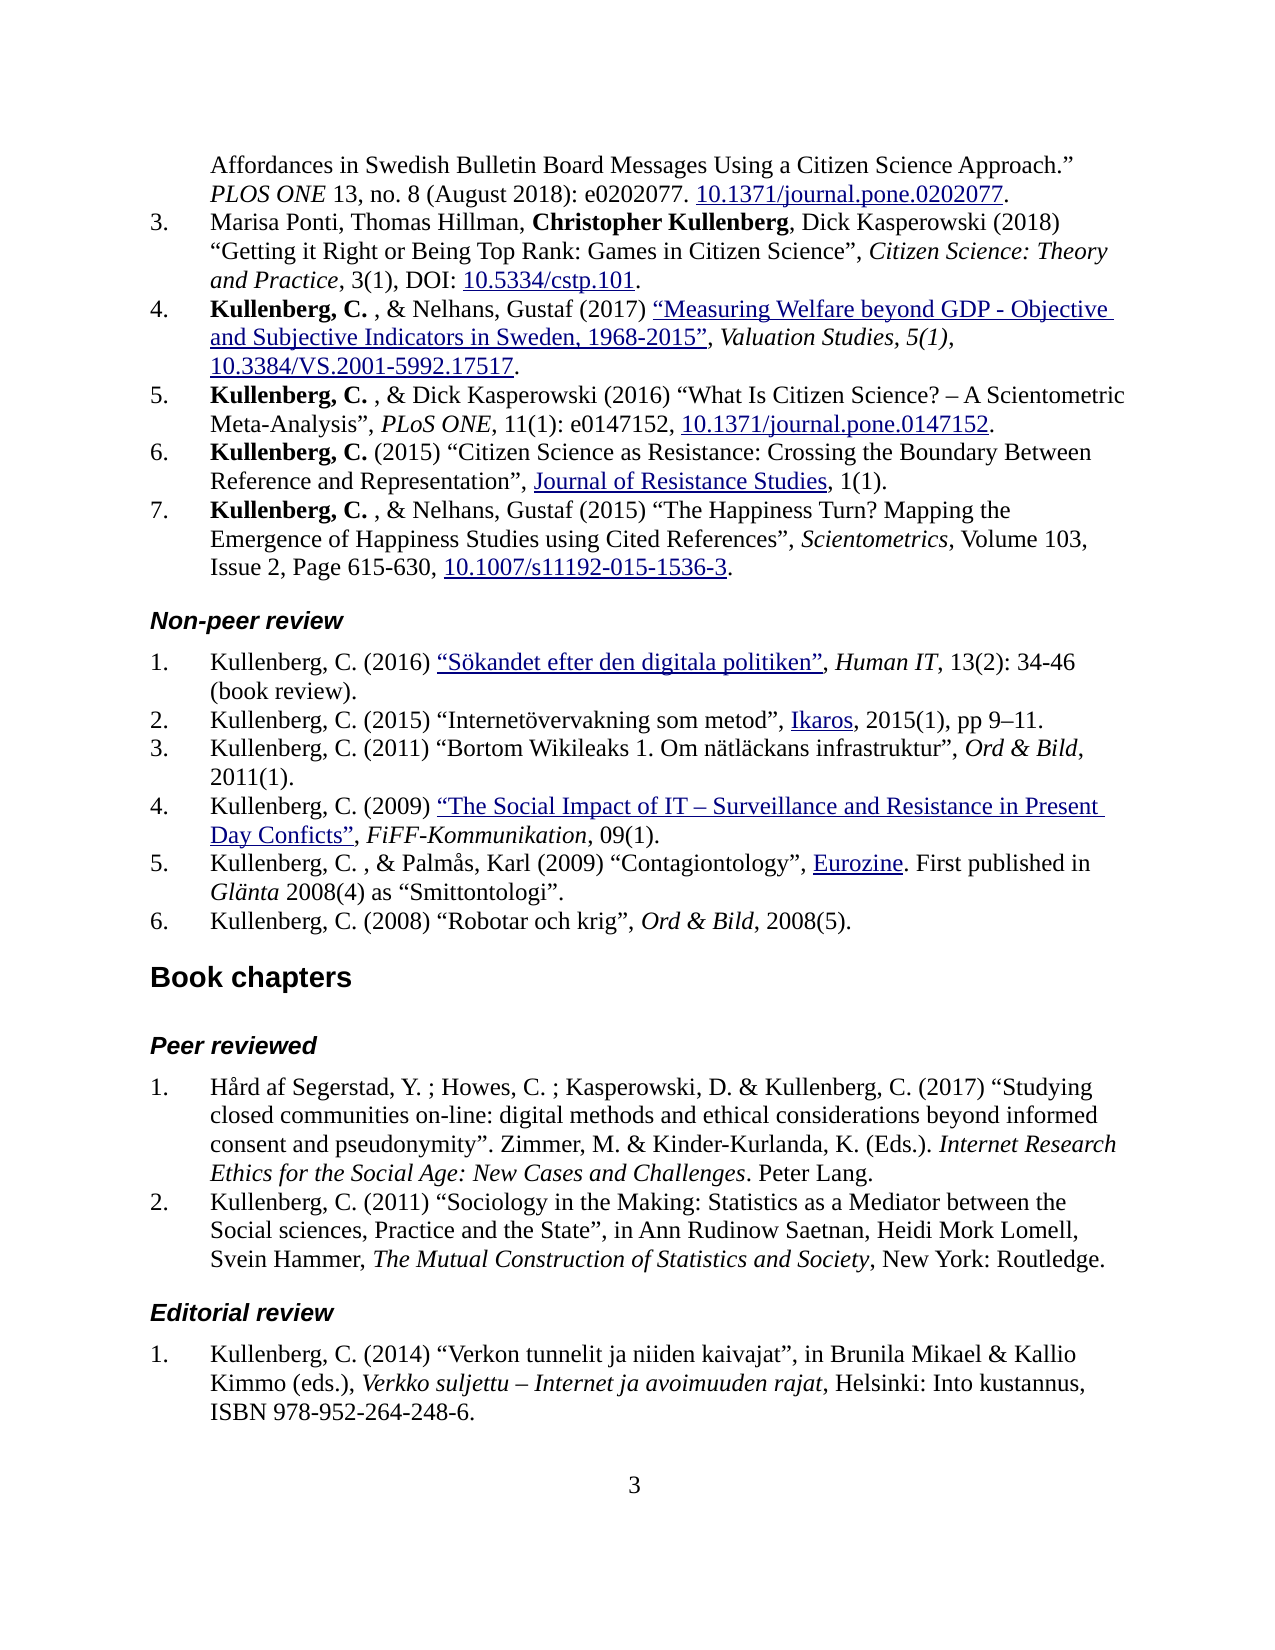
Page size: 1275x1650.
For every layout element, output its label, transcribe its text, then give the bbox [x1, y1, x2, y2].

subtitle Non-peer review [150, 606, 1125, 635]
list Kullenberg, C. (2011) “Bortom Wikileaks 1. Om nätläckans infrastruktur”, Ord & Bild, 2011(1). [150, 733, 1125, 791]
subtitle Editorial review [150, 1298, 1125, 1327]
list Kullenberg, C. , & Nelhans, Gustaf (2017) “Measuring Welfare beyond GDP - Objective and Subjective Indicators in Sweden, 1968-2015”, Valuation Studies, 5(1), 10.3384/VS.2001-5992.17517. [150, 294, 1125, 380]
list Kullenberg, C. (2015) “Internetövervakning som metod”, Ikaros, 2015(1), pp 9–11. [150, 705, 1125, 733]
list Affordances in Swedish Bulletin Board Messages Using a Citizen Science Approach.” PLOS ONE 13, no. 8 (August 2018): e0202077. 10.1371/journal.pone.0202077. [150, 150, 1125, 207]
subtitle Peer reviewed [150, 1031, 1125, 1059]
list Kullenberg, C. (2011) “Sociology in the Making: Statistics as a Mediator between the Social sciences, Practice and the State”, in Ann Rudinow Saetnan, Heidi Mork Lomell, Svein Hammer, The Mutual Construction of Statistics and Society, New York: Routledge. [150, 1187, 1125, 1273]
list Kullenberg, C. (2015) “Citizen Science as Resistance: Crossing the Boundary Between Reference and Representation”, Journal of Resistance Studies, 1(1). [150, 437, 1125, 495]
list Kullenberg, C. , & Nelhans, Gustaf (2015) “The Happiness Turn? Mapping the Emergence of Happiness Studies using Cited References”, Scientometrics, Volume 103, Issue 2, Page 615-630, 10.1007/s11192-015-1536-3. [150, 495, 1125, 581]
list Kullenberg, C. , & Palmås, Karl (2009) “Contagiontology”, Eurozine. First published in Glänta 2008(4) as “Smittontologi”. [150, 848, 1125, 906]
list Kullenberg, C. (2016) “Sökandet efter den digitala politiken”, Human IT, 13(2): 34-46 (book review). [150, 647, 1125, 705]
list Kullenberg, C. (2008) “Robotar och krig”, Ord & Bild, 2008(5). [150, 906, 1125, 935]
list Kullenberg, C. (2009) “The Social Impact of IT – Surveillance and Resistance in Present Day Conficts”, FiFF-Kommunikation, 09(1). [150, 791, 1125, 848]
subtitle Book chapters [150, 960, 1125, 993]
list Hård af Segerstad, Y. ; Howes, C. ; Kasperowski, D. & Kullenberg, C. (2017) “Studying closed communities on-line: digital methods and ethical considerations beyond informed consent and pseudonymity”. Zimmer, M. & Kinder-Kurlanda, K. (Eds.). Internet Research Ethics for the Social Age: New Cases and Challenges. Peter Lang. [150, 1072, 1125, 1187]
list Marisa Ponti, Thomas Hillman, Christopher Kullenberg, Dick Kasperowski (2018) “Getting it Right or Being Top Rank: Games in Citizen Science”, Citizen Science: Theory and Practice, 3(1), DOI: 10.5334/cstp.101. [150, 207, 1125, 294]
list Kullenberg, C. (2014) “Verkon tunnelit ja niiden kaivajat”, in Brunila Mikael & Kallio Kimmo (eds.), Verkko suljettu – Internet ja avoimuuden rajat, Helsinki: Into kustannus, ISBN 978-952-264-248-6. [150, 1339, 1125, 1425]
list Kullenberg, C. , & Dick Kasperowski (2016) “What Is Citizen Science? – A Scientometric Meta-Analysis”, PLoS ONE, 11(1): e0147152, 10.1371/journal.pone.0147152. [150, 380, 1125, 437]
